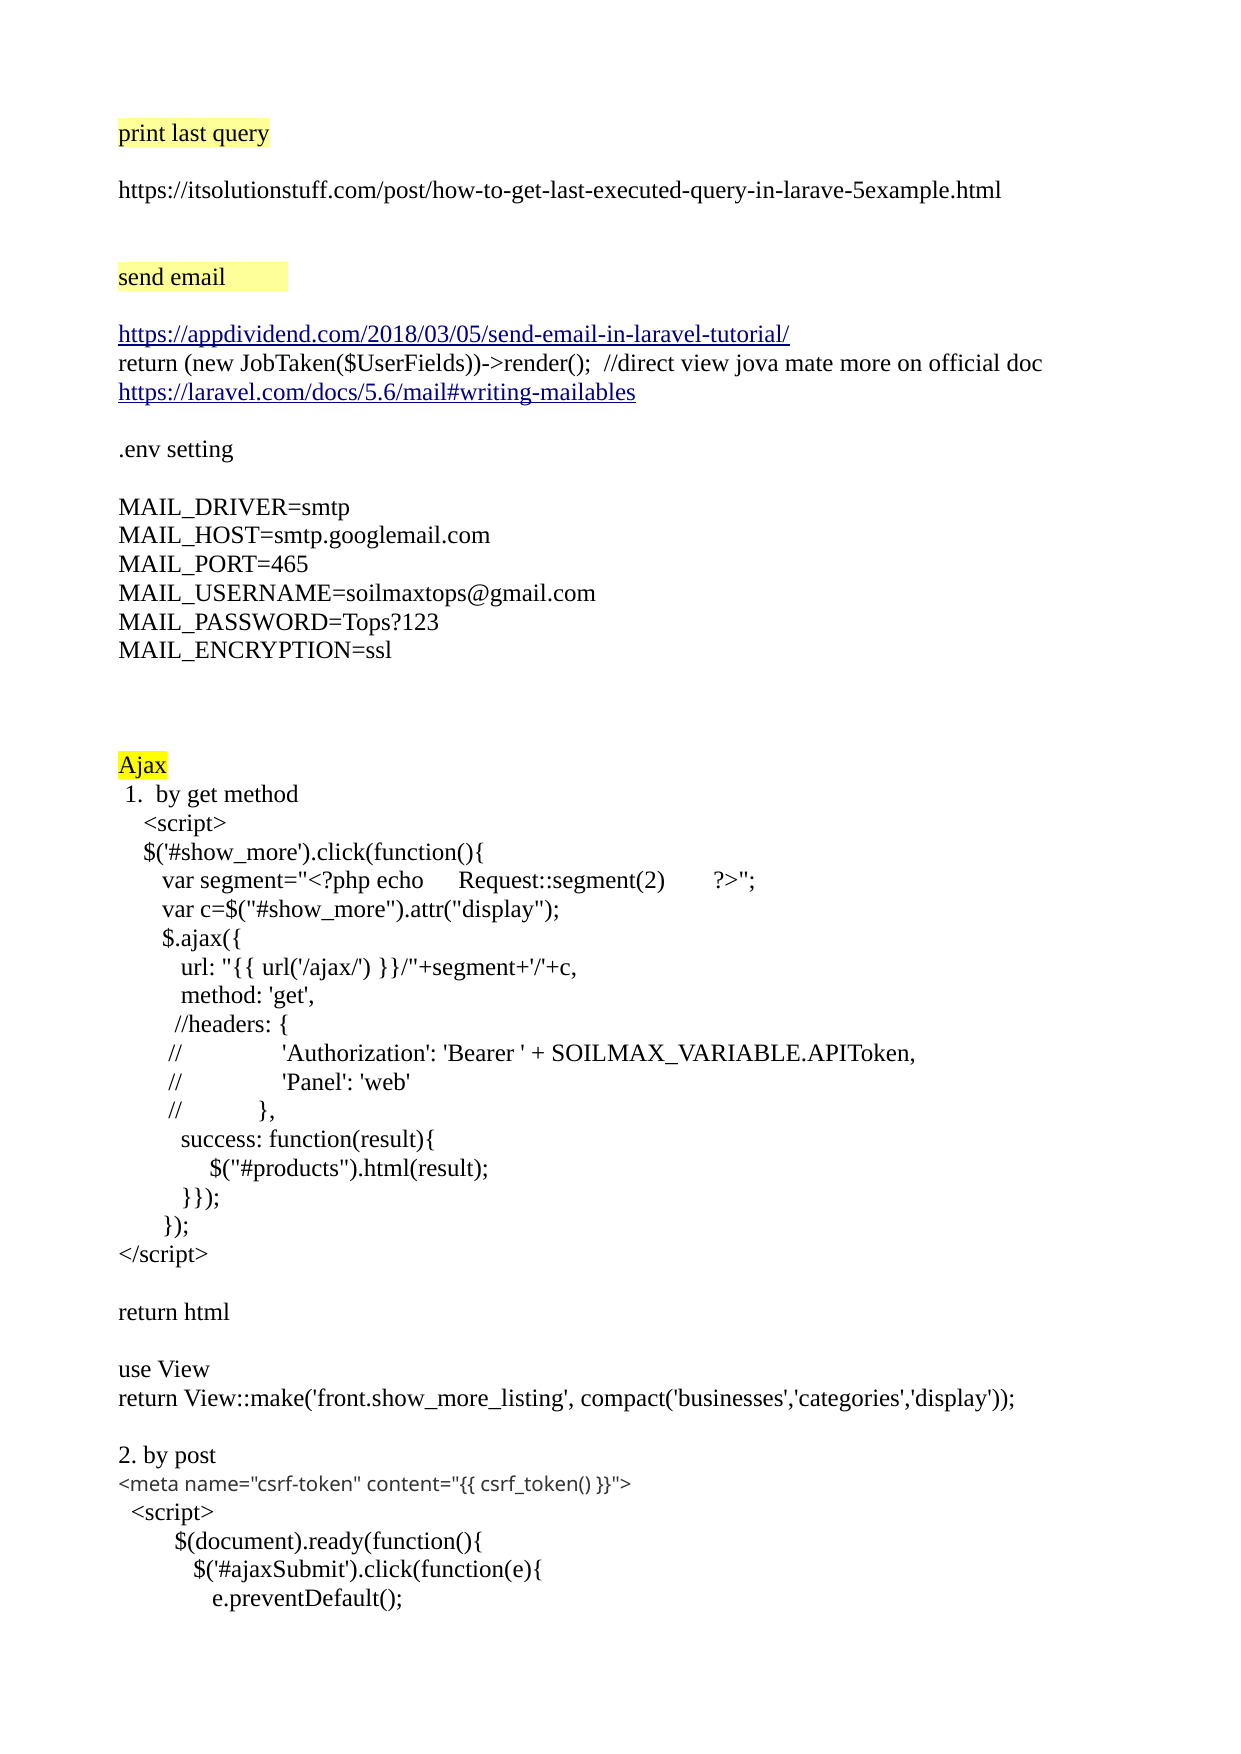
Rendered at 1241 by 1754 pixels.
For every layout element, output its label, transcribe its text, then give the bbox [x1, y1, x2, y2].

text $.ajax({ [118, 923, 1122, 952]
text use View [118, 1354, 1122, 1383]
text return View::make('front.show_more_listing', compact('businesses','categories','display')); [118, 1383, 1122, 1412]
text print last query [118, 118, 1122, 147]
text $('#ajaxSubmit').click(function(e){ [118, 1554, 1122, 1583]
text success: function(result){ [118, 1124, 1122, 1153]
text <script> [118, 808, 1122, 837]
text $('#show_more').click(function(){ [118, 837, 1122, 866]
text .env setting [118, 434, 1122, 463]
text }); [118, 1211, 1122, 1239]
text MAIL_ENCRYPTION=ssl [118, 636, 1122, 664]
text send email [118, 262, 1122, 291]
text url: "{{ url('/ajax/') }}/"+segment+'/'+c, [118, 952, 1122, 981]
text 2. by post [118, 1441, 1122, 1469]
text method: 'get', [118, 981, 1122, 1009]
text $("#products").html(result); [118, 1153, 1122, 1182]
text return html [118, 1297, 1122, 1326]
text MAIL_PASSWORD=Tops?123 [118, 607, 1122, 636]
text var c=$("#show_more").attr("display"); [118, 894, 1122, 923]
text https://itsolutionstuff.com/post/how-to-get-last-executed-query-in-larave-5example.html [118, 176, 1122, 204]
text // }, [118, 1096, 1122, 1124]
text Ajax [118, 751, 1122, 779]
text 1. by get method [118, 779, 1122, 808]
text // 'Panel': 'web' [118, 1067, 1122, 1096]
text return (new JobTaken($UserFields))->render(); //direct view jova mate more on official doc https://laravel.com/docs/5.6/mail#writing-mailables [118, 348, 1122, 406]
text https://appdividend.com/2018/03/05/send-email-in-laravel-tutorial/ [118, 319, 1122, 348]
text <meta name="csrf-token" content="{{ csrf_token() }}"> [118, 1469, 1122, 1497]
text <script> [118, 1497, 1122, 1526]
text MAIL_DRIVER=smtp [118, 492, 1122, 521]
text MAIL_HOST=smtp.googlemail.com [118, 521, 1122, 549]
text var segment="<?php echo Request::segment(2) ?>"; [118, 866, 1122, 894]
text $(document).ready(function(){ [118, 1526, 1122, 1554]
text }}); [118, 1182, 1122, 1211]
text // 'Authorization': 'Bearer ' + SOILMAX_VARIABLE.APIToken, [118, 1038, 1122, 1067]
text MAIL_USERNAME=soilmaxtops@gmail.com [118, 578, 1122, 607]
text //headers: { [118, 1009, 1122, 1038]
text </script> [118, 1239, 1122, 1268]
text e.preventDefault(); [118, 1583, 1122, 1612]
text MAIL_PORT=465 [118, 549, 1122, 578]
